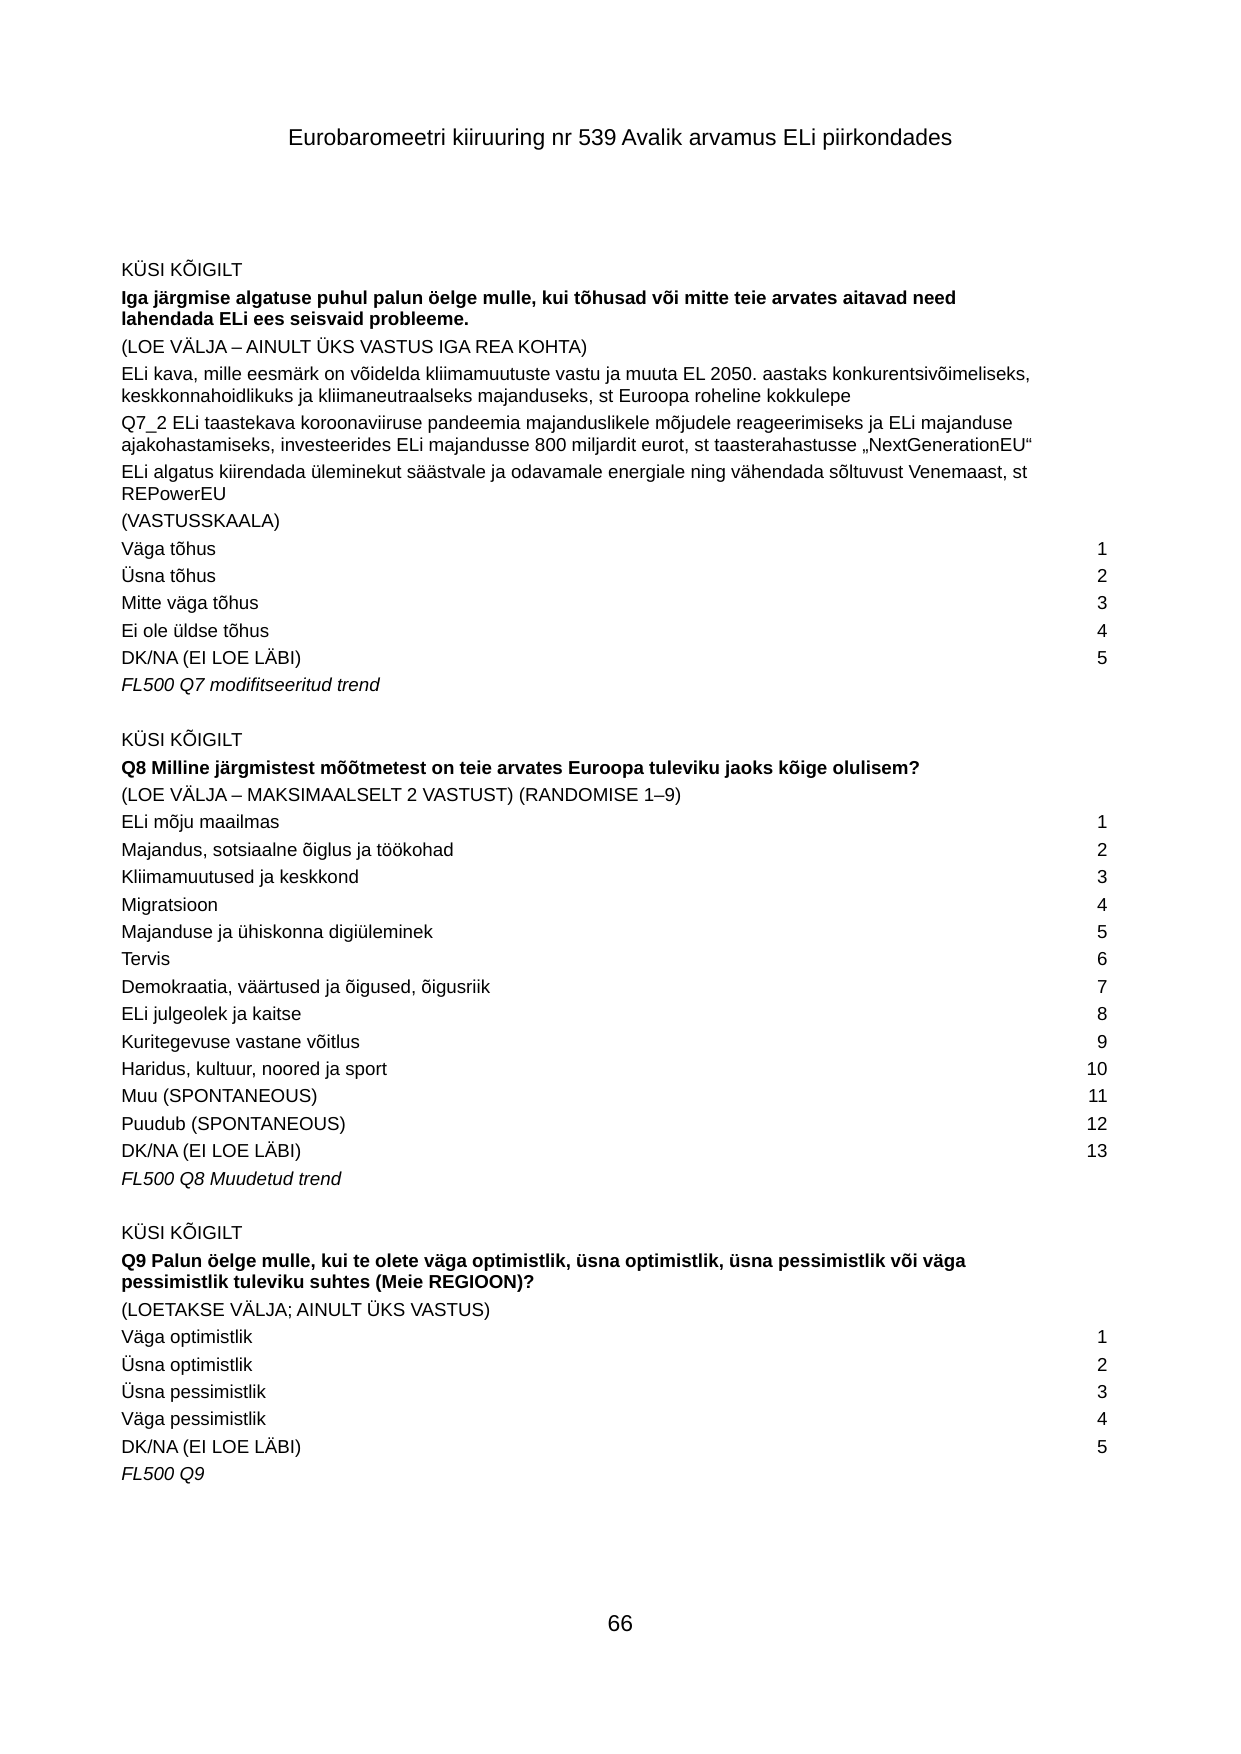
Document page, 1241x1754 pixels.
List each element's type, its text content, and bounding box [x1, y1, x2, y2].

table_cell Q7_2 ELi taastekava koroonaviiruse pandeemia majanduslikele mõjudele reageerimiseks ja ELi majanduse ajakohastamiseks, investeerides ELi majandusse 800 miljardit eurot, st taasterahastusse „NextGenerationEU“ [118, 409, 1045, 458]
table_cell [1045, 409, 1110, 458]
table_cell [1045, 458, 1110, 507]
table_cell 12 [1045, 1110, 1110, 1137]
table_cell [1045, 1460, 1110, 1487]
table_cell Väga tõhus [118, 534, 1045, 562]
table_cell 4 [1045, 617, 1110, 644]
table_cell [1045, 1219, 1110, 1247]
table_cell (VASTUSSKAALA) [118, 507, 1045, 534]
table_cell 4 [1045, 891, 1110, 918]
table_cell Ei ole üldse tõhus [118, 617, 1045, 644]
table_cell ELi kava, mille eesmärk on võidelda kliimamuutuste vastu ja muuta EL 2050. aastaks konkurentsivõimeliseks, keskkonnahoidlikuks ja kliimaneutraalseks majanduseks, st Euroopa roheline kokkulepe [118, 360, 1045, 409]
table_cell Tervis [118, 945, 1045, 973]
table_cell Migratsioon [118, 891, 1045, 918]
table_cell 1 [1045, 1323, 1110, 1350]
table_cell ELi julgeolek ja kaitse [118, 1000, 1045, 1027]
table_cell Q8 Milline järgmistest mõõtmetest on teie arvates Euroopa tuleviku jaoks kõige olulisem? [118, 754, 1045, 781]
table_cell Iga järgmise algatuse puhul palun öelge mulle, kui tõhusad või mitte teie arvates aitavad need lahendada ELi ees seisvaid probleeme. [118, 284, 1045, 333]
table_cell Väga optimistlik [118, 1323, 1045, 1350]
table_cell FL500 Q9 [118, 1460, 1045, 1487]
table_cell 9 [1045, 1028, 1110, 1055]
table_cell 6 [1045, 945, 1110, 973]
table_header [1045, 256, 1110, 284]
table_cell [1045, 284, 1110, 333]
table_cell 10 [1045, 1055, 1110, 1082]
table_cell Üsna optimistlik [118, 1350, 1045, 1378]
table_cell Mitte väga tõhus [118, 589, 1045, 617]
table_cell Q9 Palun öelge mulle, kui te olete väga optimistlik, üsna optimistlik, üsna pessimistlik või väga pessimistlik tuleviku suhtes (Meie REGIOON)? [118, 1247, 1045, 1296]
table_cell 5 [1045, 918, 1110, 945]
table_cell 5 [1045, 644, 1110, 671]
table_cell 1 [1045, 534, 1110, 562]
table_cell [1045, 1296, 1110, 1323]
table_cell 3 [1045, 1378, 1110, 1405]
table_cell 5 [1045, 1433, 1110, 1460]
table_cell 7 [1045, 973, 1110, 1000]
table_cell [1045, 1165, 1110, 1192]
table_cell Üsna tõhus [118, 562, 1045, 589]
table_cell DK/NA (EI LOE LÄBI) [118, 644, 1045, 671]
table_cell Muu (SPONTANEOUS) [118, 1082, 1045, 1110]
table_cell Väga pessimistlik [118, 1405, 1045, 1433]
table_cell [1045, 1192, 1110, 1219]
table_cell Puudub (SPONTANEOUS) [118, 1110, 1045, 1137]
table_cell FL500 Q7 modifitseeritud trend [118, 671, 1045, 699]
table_cell DK/NA (EI LOE LÄBI) [118, 1433, 1045, 1460]
table_cell [1045, 1247, 1110, 1296]
table_cell Üsna pessimistlik [118, 1378, 1045, 1405]
table_cell Demokraatia, väärtused ja õigused, õigusriik [118, 973, 1045, 1000]
table_cell KÜSI KÕIGILT [118, 1219, 1045, 1247]
table_cell (LOE VÄLJA – MAKSIMAALSELT 2 VASTUST) (RANDOMISE 1–9) [118, 781, 1045, 808]
table_cell [118, 1192, 1045, 1219]
table_cell 3 [1045, 589, 1110, 617]
table_cell Majanduse ja ühiskonna digiüleminek [118, 918, 1045, 945]
table_cell [1045, 754, 1110, 781]
table_cell (LOE VÄLJA – AINULT ÜKS VASTUS IGA REA KOHTA) [118, 333, 1045, 360]
table_cell [118, 699, 1045, 726]
table_cell [1045, 507, 1110, 534]
table_header KÜSI KÕIGILT [118, 256, 1045, 284]
table_cell 2 [1045, 562, 1110, 589]
table_cell 3 [1045, 863, 1110, 891]
table_cell Kliimamuutused ja keskkond [118, 863, 1045, 891]
table_cell 2 [1045, 1350, 1110, 1378]
table_cell 8 [1045, 1000, 1110, 1027]
table_cell 13 [1045, 1137, 1110, 1164]
table_cell Kuritegevuse vastane võitlus [118, 1028, 1045, 1055]
table_cell 2 [1045, 836, 1110, 863]
table_cell 1 [1045, 808, 1110, 836]
table_cell ELi mõju maailmas [118, 808, 1045, 836]
table_cell [1045, 699, 1110, 726]
table_cell FL500 Q8 Muudetud trend [118, 1165, 1045, 1192]
table_cell [1045, 781, 1110, 808]
table_cell ELi algatus kiirendada üleminekut säästvale ja odavamale energiale ning vähendada sõltuvust Venemaast, st REPowerEU [118, 458, 1045, 507]
table_cell (LOETAKSE VÄLJA; AINULT ÜKS VASTUS) [118, 1296, 1045, 1323]
table_cell Majandus, sotsiaalne õiglus ja töökohad [118, 836, 1045, 863]
table_cell [1045, 671, 1110, 699]
table_cell KÜSI KÕIGILT [118, 726, 1045, 753]
table_cell Haridus, kultuur, noored ja sport [118, 1055, 1045, 1082]
table_cell [1045, 333, 1110, 360]
table_cell 11 [1045, 1082, 1110, 1110]
table_cell 4 [1045, 1405, 1110, 1433]
table_cell [1045, 726, 1110, 753]
table_cell [1045, 360, 1110, 409]
table_cell DK/NA (EI LOE LÄBI) [118, 1137, 1045, 1164]
